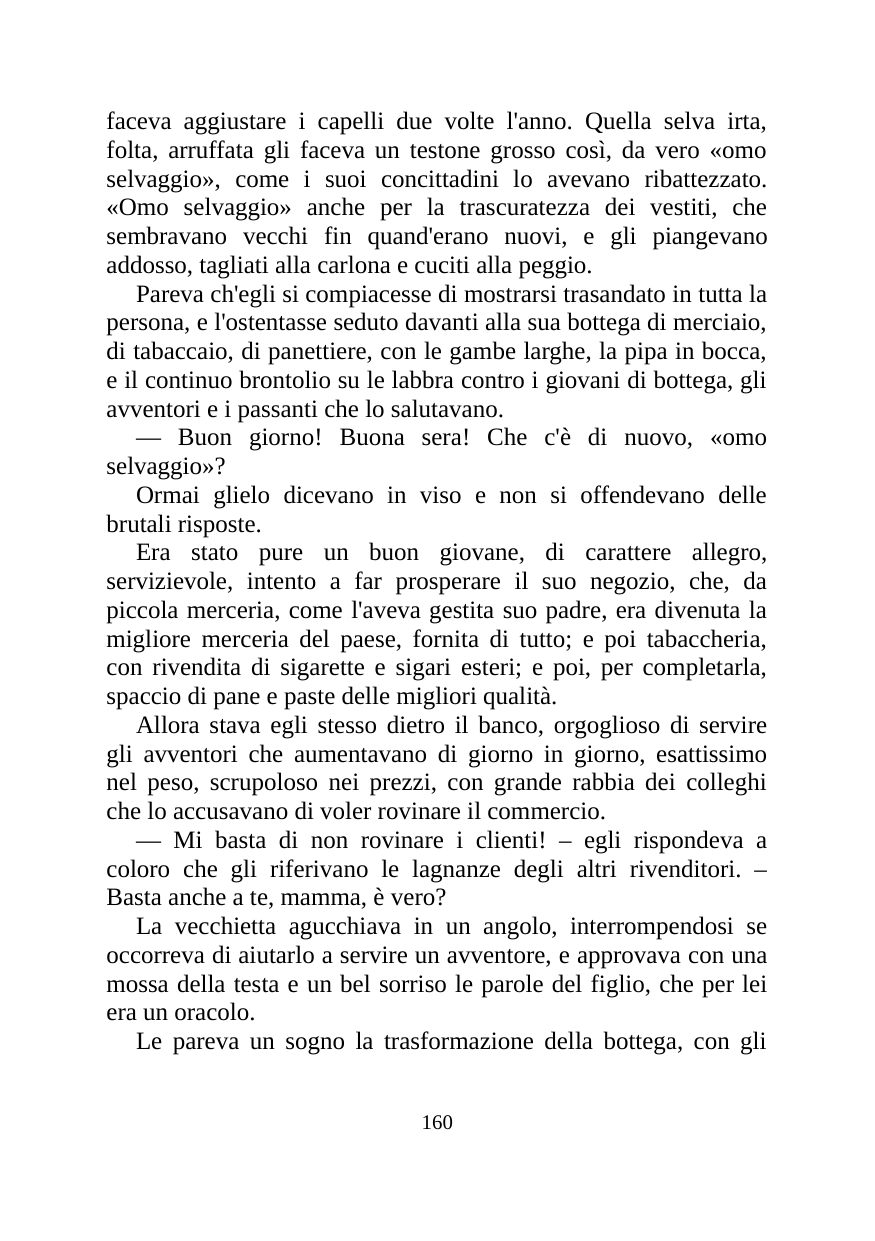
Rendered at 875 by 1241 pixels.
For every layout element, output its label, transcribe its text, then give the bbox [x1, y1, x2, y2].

text Allora stava egli stesso dietro il banco, orgoglioso di servire gli avventori che aumentavano di giorno in giorno, esattissimo nel peso, scrupoloso nei prezzi, con grande rabbia dei colleghi che lo accusavano di voler rovinare il commercio. [106, 710, 768, 825]
text Pareva ch'egli si compiacesse di mostrarsi trasandato in tutta la persona, e l'ostentasse seduto davanti alla sua bottega di merciaio, di tabaccaio, di panettiere, con le gambe larghe, la pipa in bocca, e il continuo brontolio su le labbra contro i giovani di bottega, gli avventori e i passanti che lo salutavano. [106, 279, 768, 422]
text faceva aggiustare i capelli due volte l'anno. Quella selva irta, folta, arruffata gli faceva un testone grosso così, da vero «omo selvaggio», come i suoi concittadini lo avevano ribattezzato. «Omo selvaggio» anche per la trascuratezza dei vestiti, che sembravano vecchi fin quand'erano nuovi, e gli piangevano addosso, tagliati alla carlona e cuciti alla peggio. [106, 106, 768, 279]
text La vecchietta agucchiava in un angolo, interrompendosi se occorreva di aiutarlo a servire un avventore, e approvava con una mossa della testa e un bel sorriso le parole del figlio, che per lei era un oracolo. [106, 911, 768, 1026]
text Ormai glielo dicevano in viso e non si offendevano delle brutali risposte. [106, 480, 768, 537]
text — Buon giorno! Buona sera! Che c'è di nuovo, «omo selvaggio»? [106, 422, 768, 480]
text Era stato pure un buon giovane, di carattere allegro, servizievole, intento a far prosperare il suo negozio, che, da piccola merceria, come l'aveva gestita suo padre, era divenuta la migliore merceria del paese, fornita di tutto; e poi tabaccheria, con rivendita di sigarette e sigari esteri; e poi, per completarla, spaccio di pane e paste delle migliori qualità. [106, 537, 768, 710]
text — Mi basta di non rovinare i clienti! – egli rispondeva a coloro che gli riferivano le lagnanze degli altri rivenditori. – Basta anche a te, mamma, è vero? [106, 825, 768, 911]
text Le pareva un sogno la trasformazione della bottega, con gli [106, 1026, 768, 1055]
